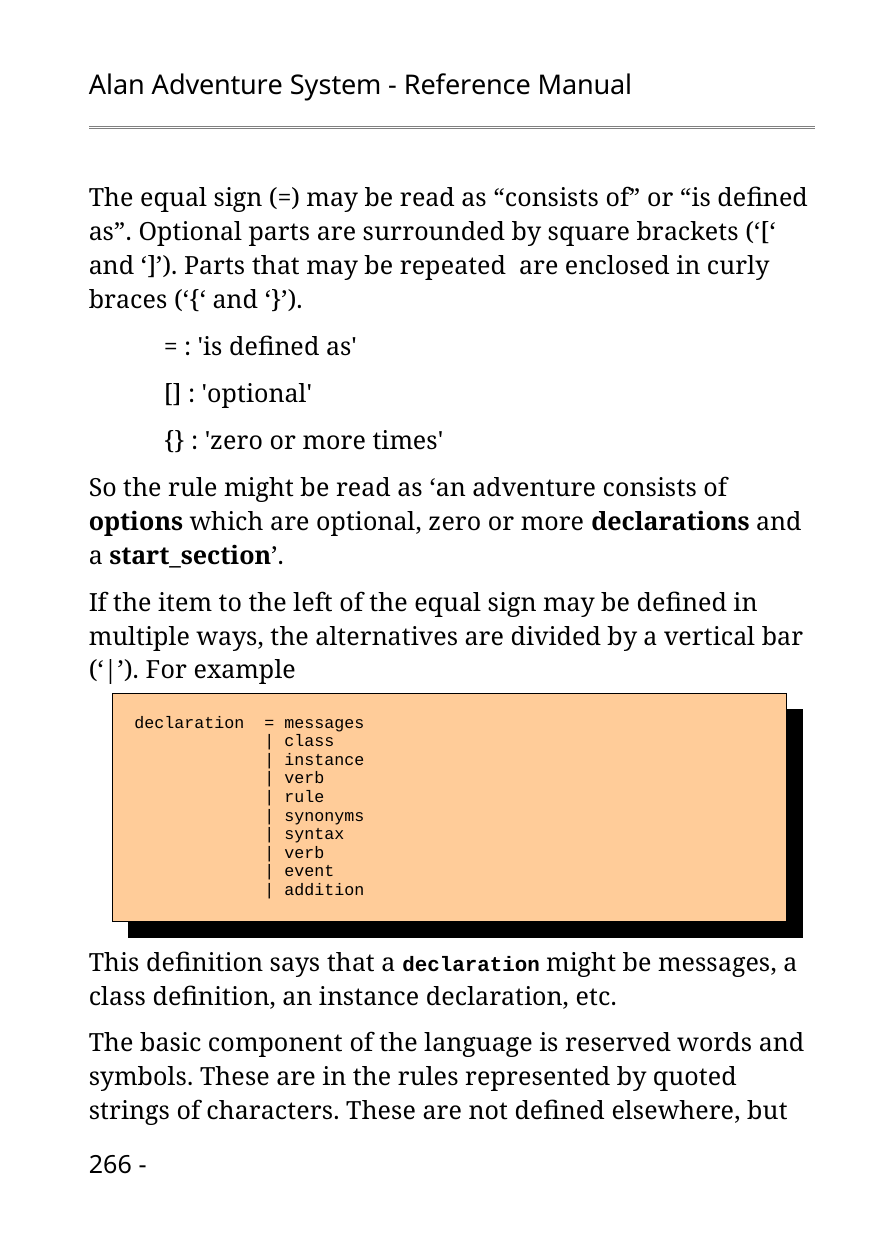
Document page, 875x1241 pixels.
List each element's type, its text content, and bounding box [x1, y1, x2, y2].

text {} : 'zero or more times' [163, 423, 815, 457]
text declaration = messages | class | instance | verb | rule | synonyms | syntax | verb | event | addition [113, 694, 786, 921]
text So the rule might be read as ‘an adventure consists of options which are optional, zero or more declarations and a start_section’. [88, 470, 815, 572]
text The equal sign (=) may be read as “consists of” or “is defined as”. Optional parts are surrounded by square brackets (‘[‘ and ‘]’). Parts that may be repeated are enclosed in curly braces (‘{‘ and ‘}’). [88, 180, 815, 316]
text = : 'is defined as' [163, 329, 815, 363]
text The basic component of the language is reserved words and symbols. These are in the rules represented by quoted strings of characters. These are not defined elsewhere, but [88, 1025, 815, 1127]
text This definition says that a declaration might be messages, a class definition, an instance declaration, etc. [88, 944, 815, 1012]
text [] : 'optional' [163, 376, 815, 410]
text If the item to the left of the equal sign may be defined in multiple ways, the alternatives are divided by a vertical bar (‘|’). For example [88, 584, 815, 686]
